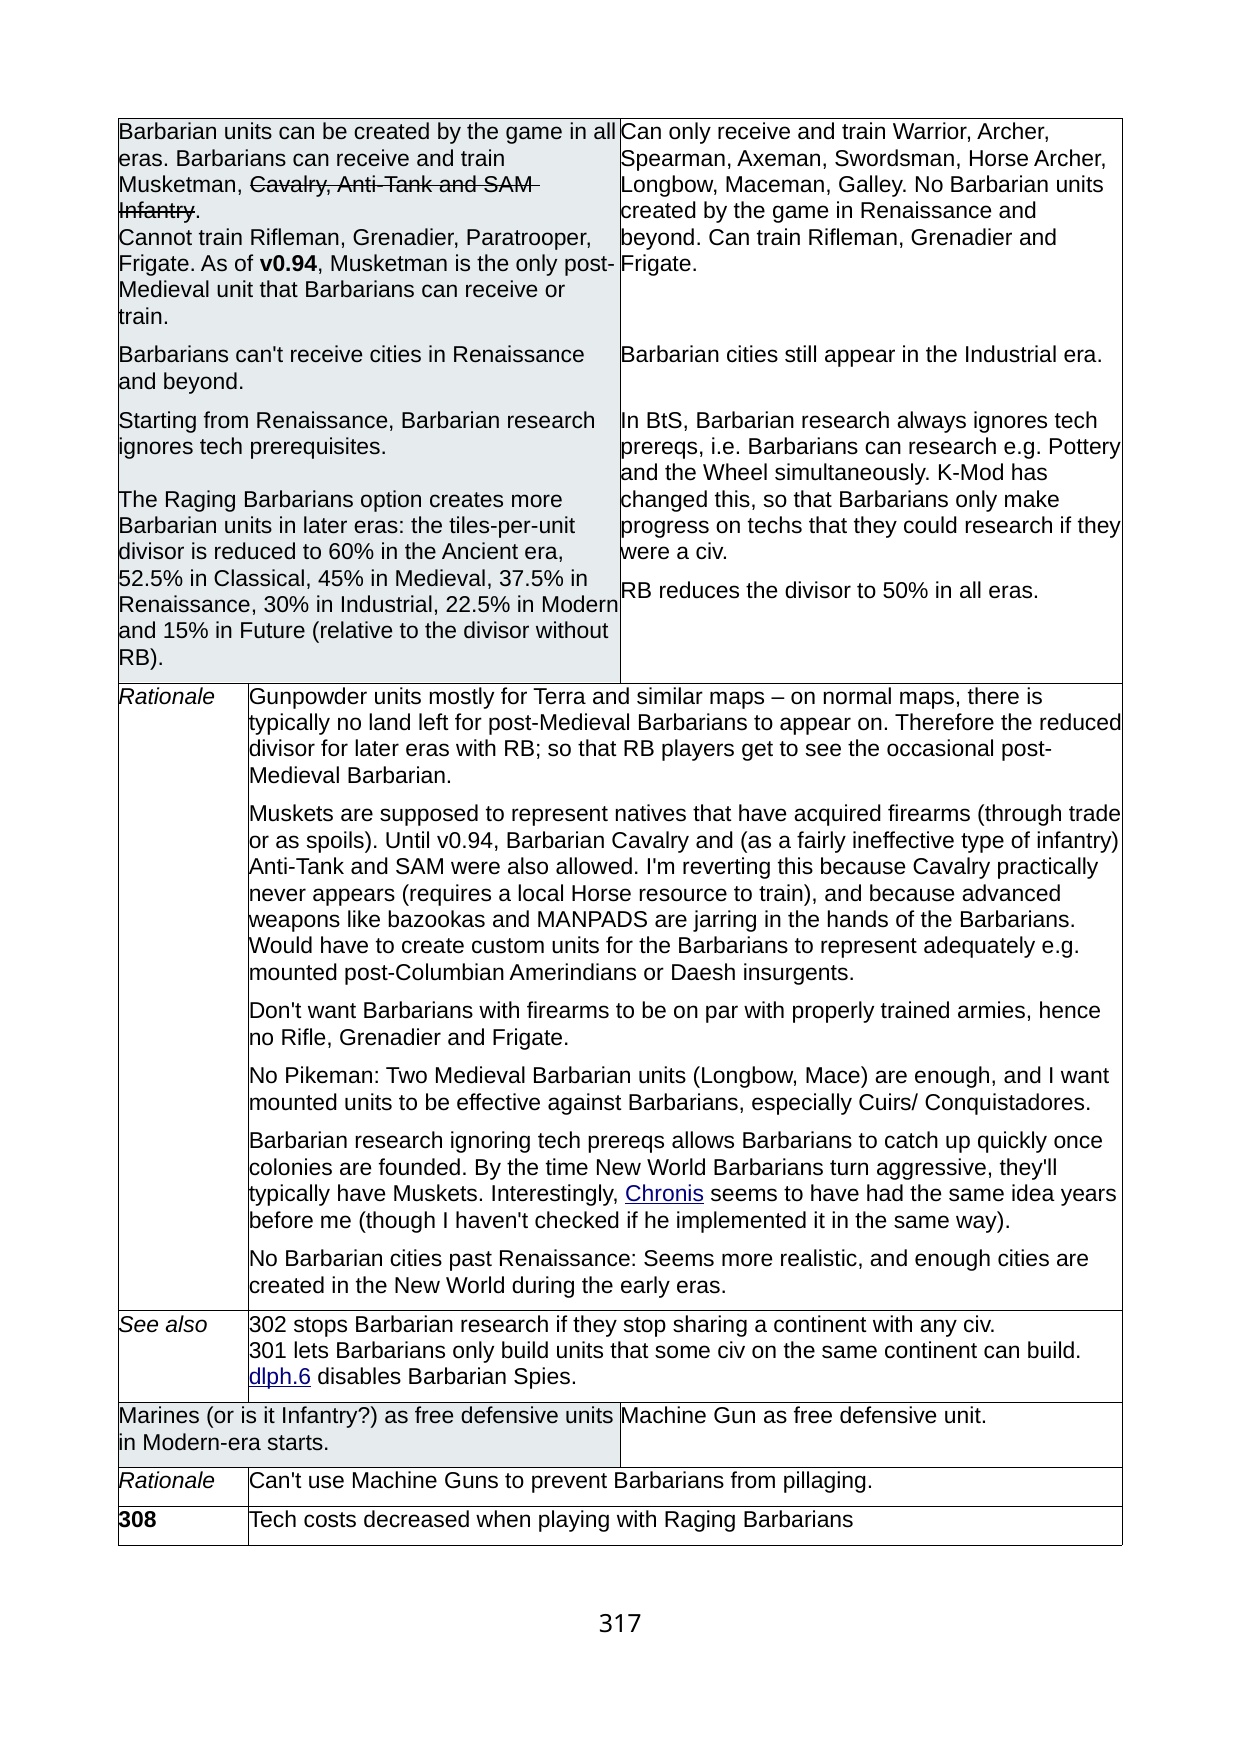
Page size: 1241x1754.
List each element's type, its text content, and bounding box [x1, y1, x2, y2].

table_cell 308 [119, 1507, 248, 1545]
table_cell Gunpowder units mostly for Terra and similar maps – on normal maps, there is typically no land left for post-Medieval Barbarians to appear on. Therefore the reduced divisor for later eras with RB; so that RB players get to see the occasional post-Medieval Barbarian. Muskets are supposed to represent natives that have acquired firearms (through trade or as spoils). Until v0.94, Barbarian Cavalry and (as a fairly ineffective type of infantry) Anti-Tank and SAM were also allowed. I'm reverting this because Cavalry practically never appears (requires a local Horse resource to train), and because advanced weapons like bazookas and MANPADS are jarring in the hands of the Barbarians. Would have to create custom units for the Barbarians to represent adequately e.g. mounted post-Columbian Amerindians or Daesh insurgents. Don't want Barbarians with firearms to be on par with properly trained armies, hence no Rifle, Grenadier and Frigate. No Pikeman: Two Medieval Barbarian units (Longbow, Mace) are enough, and I want mounted units to be effective against Barbarians, especially Cuirs/ Conquistadores. Barbarian research ignoring tech prereqs allows Barbarians to catch up quickly once colonies are founded. By the time New World Barbarians turn aggressive, they'll typically have Muskets. Interestingly, Chronis seems to have had the same idea years before me (though I haven't checked if he implemented it in the same way). No Barbarian cities past Renaissance: Seems more realistic, and enough cities are created in the New World during the early eras. [249, 684, 1122, 1310]
table_cell Can only receive and train Warrior, Archer, Spearman, Axeman, Swordsman, Horse Archer, Longbow, Maceman, Galley. No Barbarian units created by the game in Renaissance and beyond. Can train Rifleman, Grenadier and Frigate. Barbarian cities still appear in the Industrial era. In BtS, Barbarian research always ignores tech prereqs, i.e. Barbarians can research e.g. Pottery and the Wheel simultaneously. K-Mod has changed this, so that Barbarians only make progress on techs that they could research if they were a civ. RB reduces the divisor to 50% in all eras. [621, 119, 1122, 682]
table_cell 302 stops Barbarian research if they stop sharing a continent with any civ. 301 lets Barbarians only build units that some civ on the same continent can build. dlph.6 disables Barbarian Spies. [249, 1311, 1122, 1402]
table_cell Rationale [119, 1468, 248, 1506]
table_cell Marines (or is it Infantry?) as free defensive units in Modern-era starts. [119, 1403, 620, 1467]
table_cell See also [119, 1311, 248, 1402]
table_cell Barbarian units can be created by the game in all eras. Barbarians can receive and train Musketman, Cavalry, Anti-Tank and SAM Infantry. Cannot train Rifleman, Grenadier, Paratrooper, Frigate. As of v0.94, Musketman is the only post-Medieval unit that Barbarians can receive or train. Barbarians can't receive cities in Renaissance and beyond. Starting from Renaissance, Barbarian research ignores tech prerequisites. The Raging Barbarians option creates more Barbarian units in later eras: the tiles-per-unit divisor is reduced to 60% in the Ancient era, 52.5% in Classical, 45% in Medieval, 37.5% in Renaissance, 30% in Industrial, 22.5% in Modern and 15% in Future (relative to the divisor without RB). [119, 119, 620, 682]
table_cell Tech costs decreased when playing with Raging Barbarians [249, 1507, 1122, 1545]
table_cell Machine Gun as free defensive unit. [621, 1403, 1122, 1467]
table_cell Can't use Machine Guns to prevent Barbarians from pillaging. [249, 1468, 1122, 1506]
table_cell Rationale [119, 684, 248, 1310]
